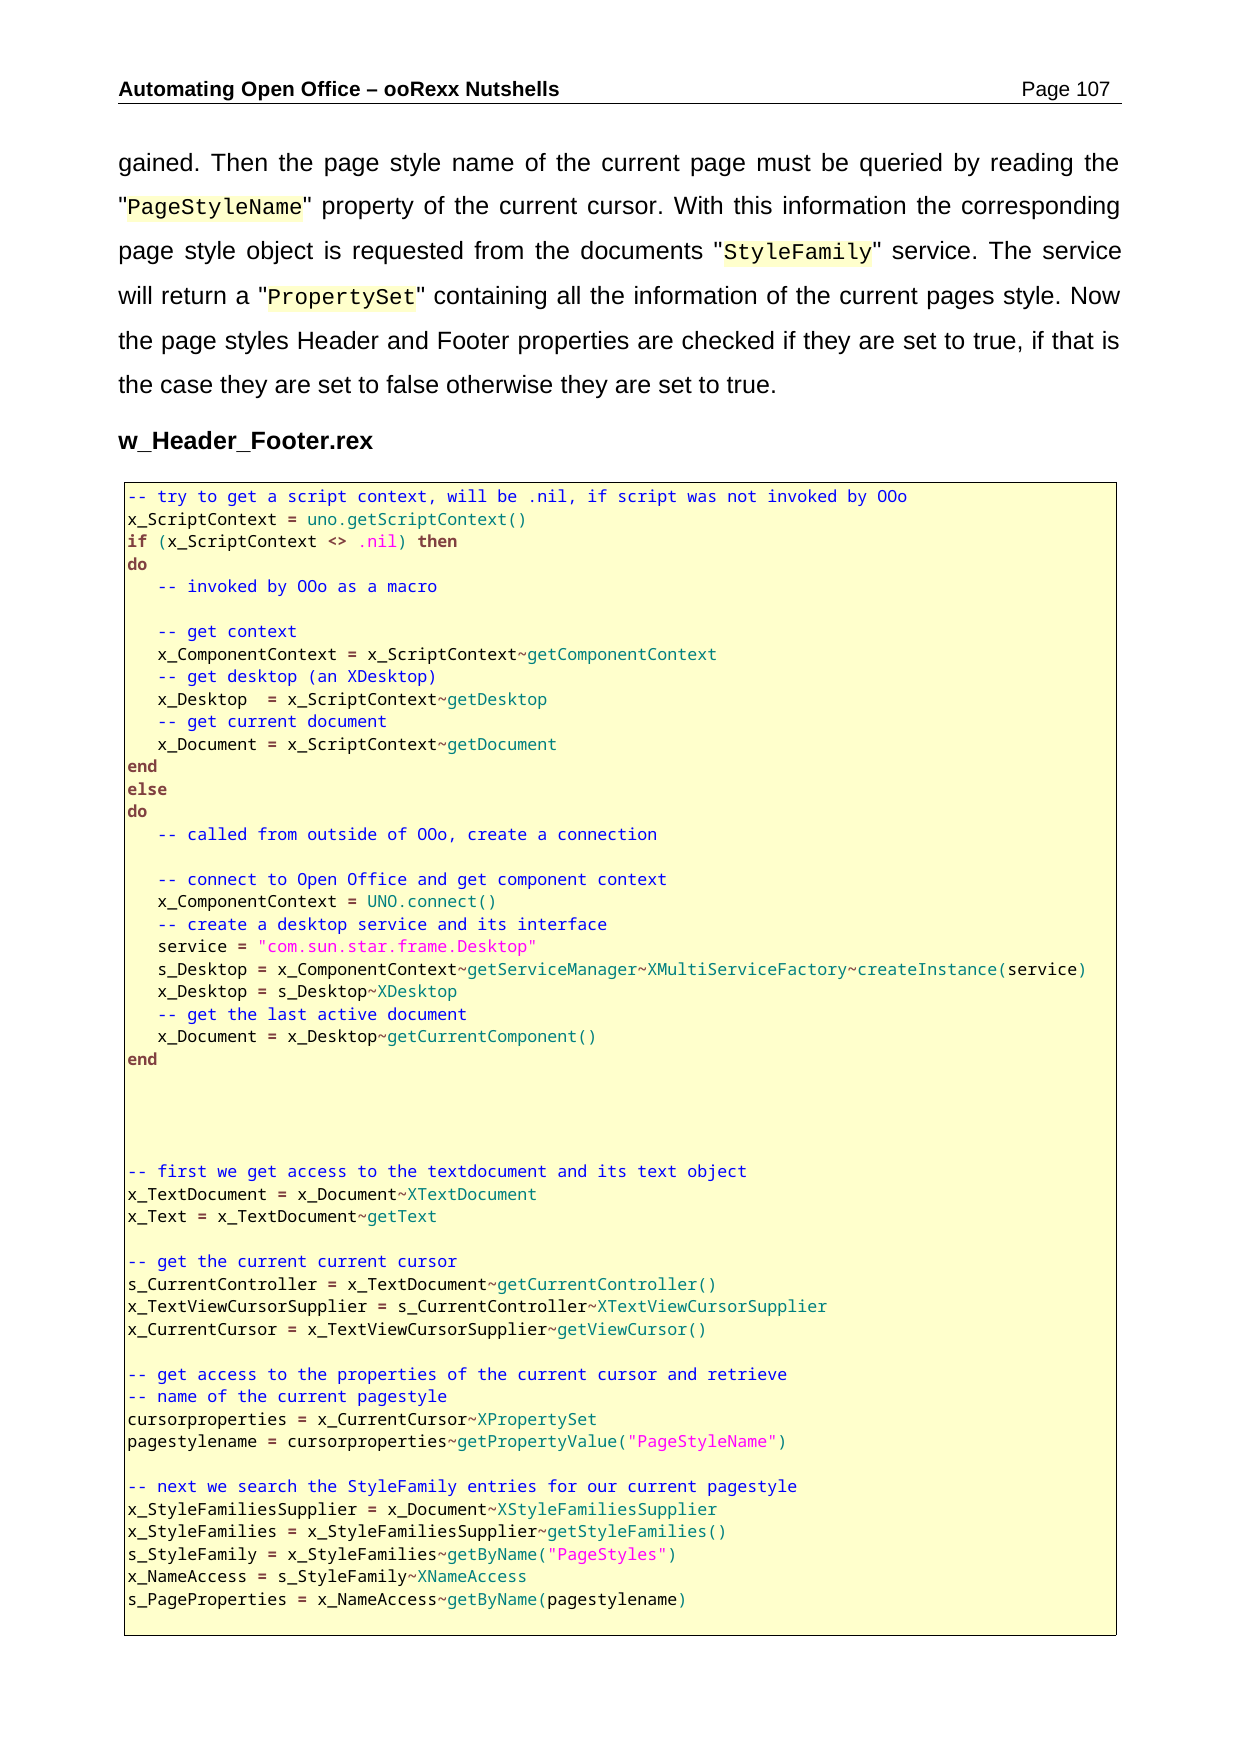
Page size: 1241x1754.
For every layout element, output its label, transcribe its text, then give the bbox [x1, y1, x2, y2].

text gained. Then the page style name of the current page must be queried by reading the "PageStyleName" property of the current cursor. With this information the corresponding page style object is requested from the documents "StyleFamily" service. The service will return a "PropertySet" containing all the information of the current pages style. Now the page styles Header and Footer properties are checked if they are set to true, if that is the case they are set to false otherwise they are set to true. [118, 148, 1122, 399]
text -- try to get a script context, will be .nil, if script was not invoked by OOo x_ScriptContext = uno.getScriptContext() if (x_ScriptContext <> .nil) then do -- invoked by OOo as a macro -- get context x_ComponentContext = x_ScriptContext~getComponentContext -- get desktop (an XDesktop) x_Desktop = x_ScriptContext~getDesktop -- get current document x_Document = x_ScriptContext~getDocument end else do -- called from outside of OOo, create a connection -- connect to Open Office and get component context x_ComponentContext = UNO.connect() -- create a desktop service and its interface service = "com.sun.star.frame.Desktop" s_Desktop = x_ComponentContext~getServiceManager~XMultiServiceFactory~createInstance(service) x_Desktop = s_Desktop~XDesktop -- get the last active document x_Document = x_Desktop~getCurrentComponent() end -- first we get access to the textdocument and its text object x_TextDocument = x_Document~XTextDocument x_Text = x_TextDocument~getText -- get the current current cursor s_CurrentController = x_TextDocument~getCurrentController() x_TextViewCursorSupplier = s_CurrentController~XTextViewCursorSupplier x_CurrentCursor = x_TextViewCursorSupplier~getViewCursor() -- get access to the properties of the current cursor and retrieve -- name of the current pagestyle cursorproperties = x_CurrentCursor~XPropertySet pagestylename = cursorproperties~getPropertyValue("PageStyleName") -- next we search the StyleFamily entries for our current pagestyle x_StyleFamiliesSupplier = x_Document~XStyleFamiliesSupplier x_StyleFamilies = x_StyleFamiliesSupplier~getStyleFamilies() s_StyleFamily = x_StyleFamilies~getByName("PageStyles") x_NameAccess = s_StyleFamily~XNameAccess s_PageProperties = x_NameAccess~getByName(pagestylename) [125, 483, 1116, 1635]
text w_Header_Footer.rex [118, 426, 1122, 455]
